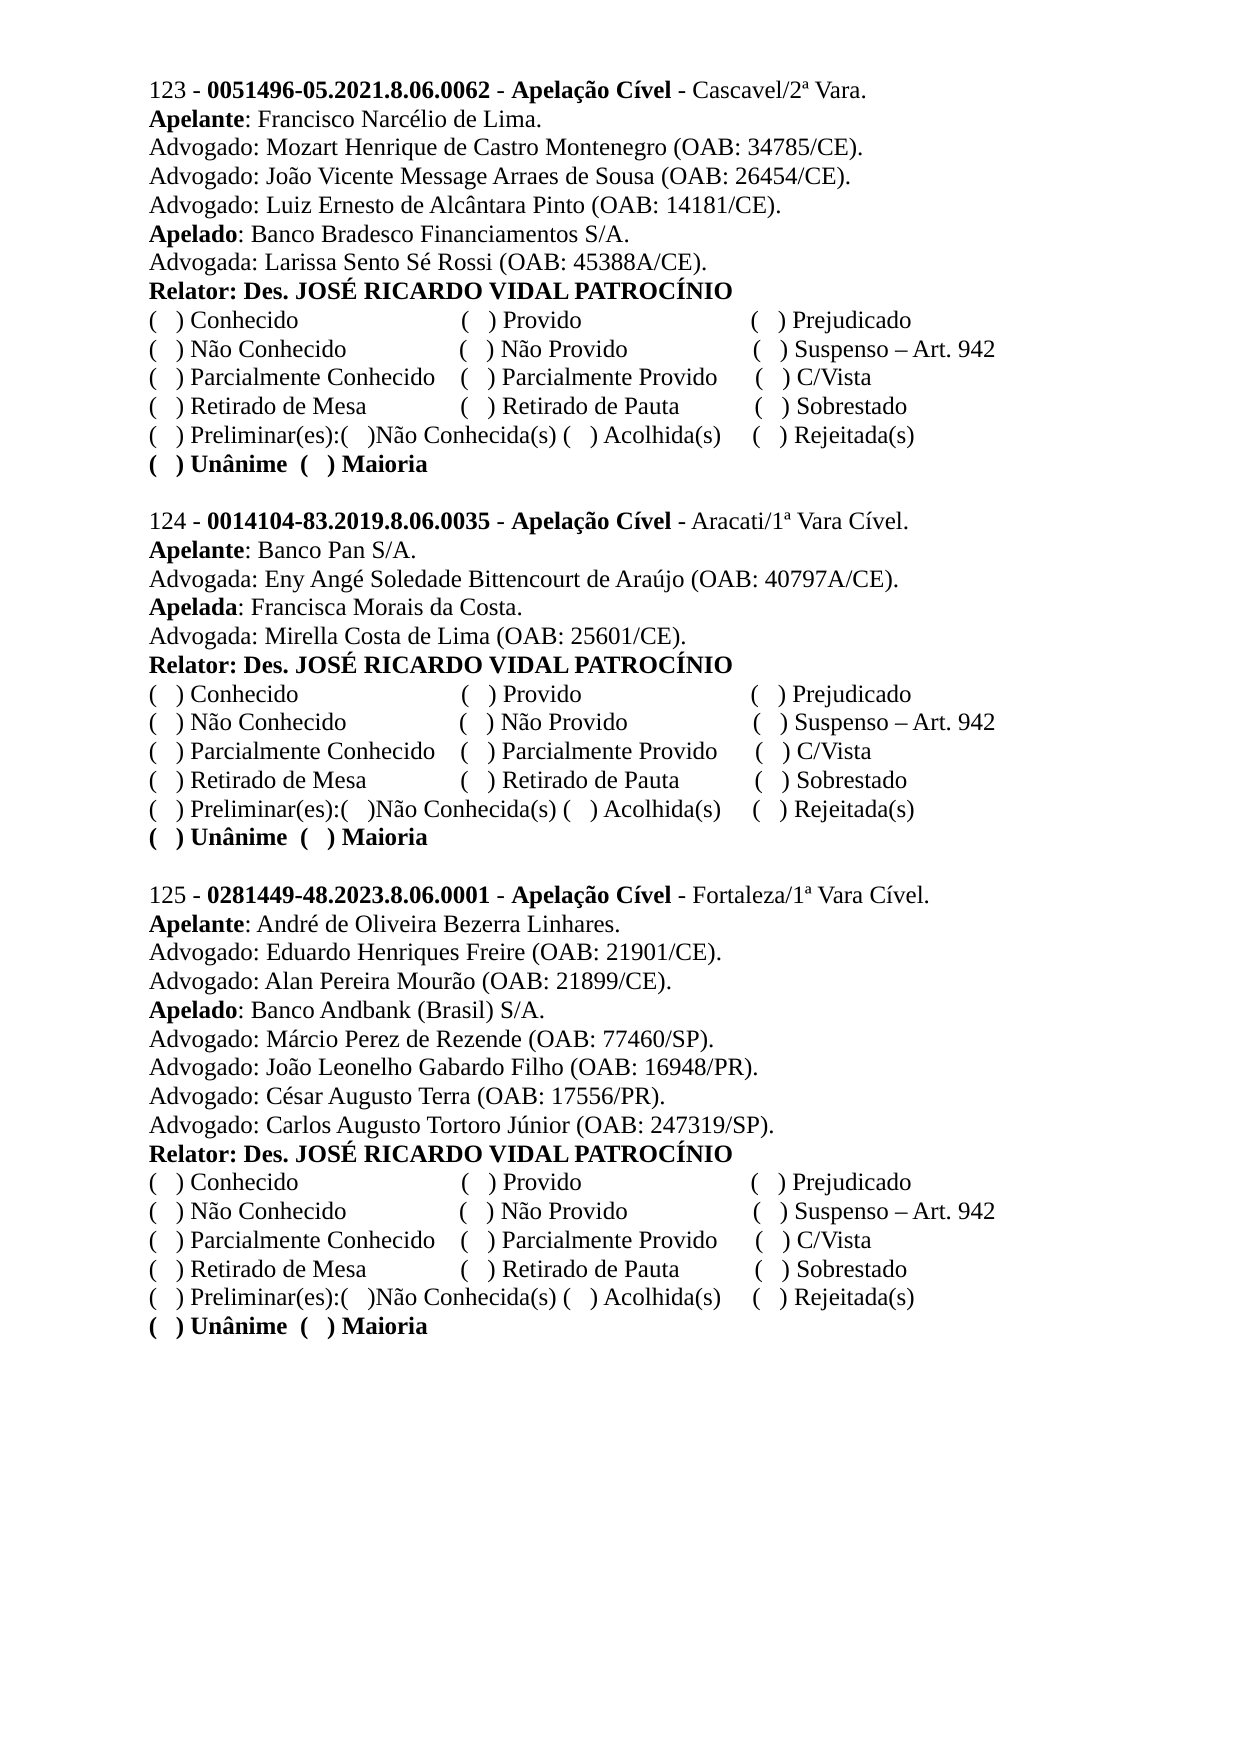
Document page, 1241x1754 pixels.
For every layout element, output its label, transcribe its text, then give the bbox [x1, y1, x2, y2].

text ( ) Conhecido ( ) Provido ( ) Prejudicado [148, 679, 1141, 707]
text Apelado: Banco Bradesco Financiamentos S/A. [148, 219, 1141, 247]
text ( ) Parcialmente Conhecido ( ) Parcialmente Provido ( ) C/Vista [148, 362, 1158, 391]
text Relator: Des. JOSÉ RICARDO VIDAL PATROCÍNIO [148, 650, 1141, 679]
text Apelante: Francisco Narcélio de Lima. [148, 104, 1141, 132]
text 125 - 0281449-48.2023.8.06.0001 - Apelação Cível - Fortaleza/1ª Vara Cível. [148, 880, 1141, 909]
text ( ) Unânime ( ) Maioria [148, 1311, 1158, 1340]
text Relator: Des. JOSÉ RICARDO VIDAL PATROCÍNIO [148, 276, 1141, 305]
text ( ) Parcialmente Conhecido ( ) Parcialmente Provido ( ) C/Vista [148, 736, 1158, 765]
text Advogado: Eduardo Henriques Freire (OAB: 21901/CE). [148, 937, 1141, 966]
text Advogado: Márcio Perez de Rezende (OAB: 77460/SP). [148, 1024, 1141, 1052]
text Apelado: Banco Andbank (Brasil) S/A. [148, 995, 1141, 1024]
text ( ) Preliminar(es):( )Não Conhecida(s) ( ) Acolhida(s) ( ) Rejeitada(s) [148, 420, 1158, 449]
text ( ) Parcialmente Conhecido ( ) Parcialmente Provido ( ) C/Vista [148, 1225, 1158, 1254]
text ( ) Retirado de Mesa ( ) Retirado de Pauta ( ) Sobrestado [148, 391, 1158, 420]
text ( ) Preliminar(es):( )Não Conhecida(s) ( ) Acolhida(s) ( ) Rejeitada(s) [148, 794, 1158, 822]
text 123 - 0051496-05.2021.8.06.0062 - Apelação Cível - Cascavel/2ª Vara. [148, 75, 1141, 104]
text Advogado: Alan Pereira Mourão (OAB: 21899/CE). [148, 966, 1141, 995]
text Advogado: Carlos Augusto Tortoro Júnior (OAB: 247319/SP). [148, 1110, 1141, 1139]
text ( ) Não Conhecido ( ) Não Provido ( ) Suspenso – Art. 942 [148, 1196, 1158, 1225]
text ( ) Retirado de Mesa ( ) Retirado de Pauta ( ) Sobrestado [148, 765, 1158, 794]
text Advogado: César Augusto Terra (OAB: 17556/PR). [148, 1081, 1141, 1110]
text ( ) Unânime ( ) Maioria [148, 822, 1158, 851]
text Relator: Des. JOSÉ RICARDO VIDAL PATROCÍNIO [148, 1139, 1141, 1167]
text ( ) Conhecido ( ) Provido ( ) Prejudicado [148, 1167, 1141, 1196]
text 124 - 0014104-83.2019.8.06.0035 - Apelação Cível - Aracati/1ª Vara Cível. [148, 506, 1141, 535]
text ( ) Não Conhecido ( ) Não Provido ( ) Suspenso – Art. 942 [148, 707, 1158, 736]
text Advogado: João Vicente Message Arraes de Sousa (OAB: 26454/CE). [148, 161, 1141, 190]
text Apelada: Francisca Morais da Costa. [148, 592, 1141, 621]
text Advogado: Luiz Ernesto de Alcântara Pinto (OAB: 14181/CE). [148, 190, 1141, 219]
text ( ) Não Conhecido ( ) Não Provido ( ) Suspenso – Art. 942 [148, 334, 1158, 362]
text Apelante: André de Oliveira Bezerra Linhares. [148, 909, 1141, 937]
text Advogada: Mirella Costa de Lima (OAB: 25601/CE). [148, 621, 1141, 650]
text Apelante: Banco Pan S/A. [148, 535, 1141, 564]
text Advogado: Mozart Henrique de Castro Montenegro (OAB: 34785/CE). [148, 132, 1141, 161]
text ( ) Retirado de Mesa ( ) Retirado de Pauta ( ) Sobrestado [148, 1254, 1158, 1282]
text Advogada: Larissa Sento Sé Rossi (OAB: 45388A/CE). [148, 247, 1141, 276]
text ( ) Unânime ( ) Maioria [148, 449, 1158, 477]
text ( ) Preliminar(es):( )Não Conhecida(s) ( ) Acolhida(s) ( ) Rejeitada(s) [148, 1282, 1158, 1311]
text ( ) Conhecido ( ) Provido ( ) Prejudicado [148, 305, 1141, 334]
text Advogado: João Leonelho Gabardo Filho (OAB: 16948/PR). [148, 1052, 1141, 1081]
text Advogada: Eny Angé Soledade Bittencourt de Araújo (OAB: 40797A/CE). [148, 564, 1141, 592]
